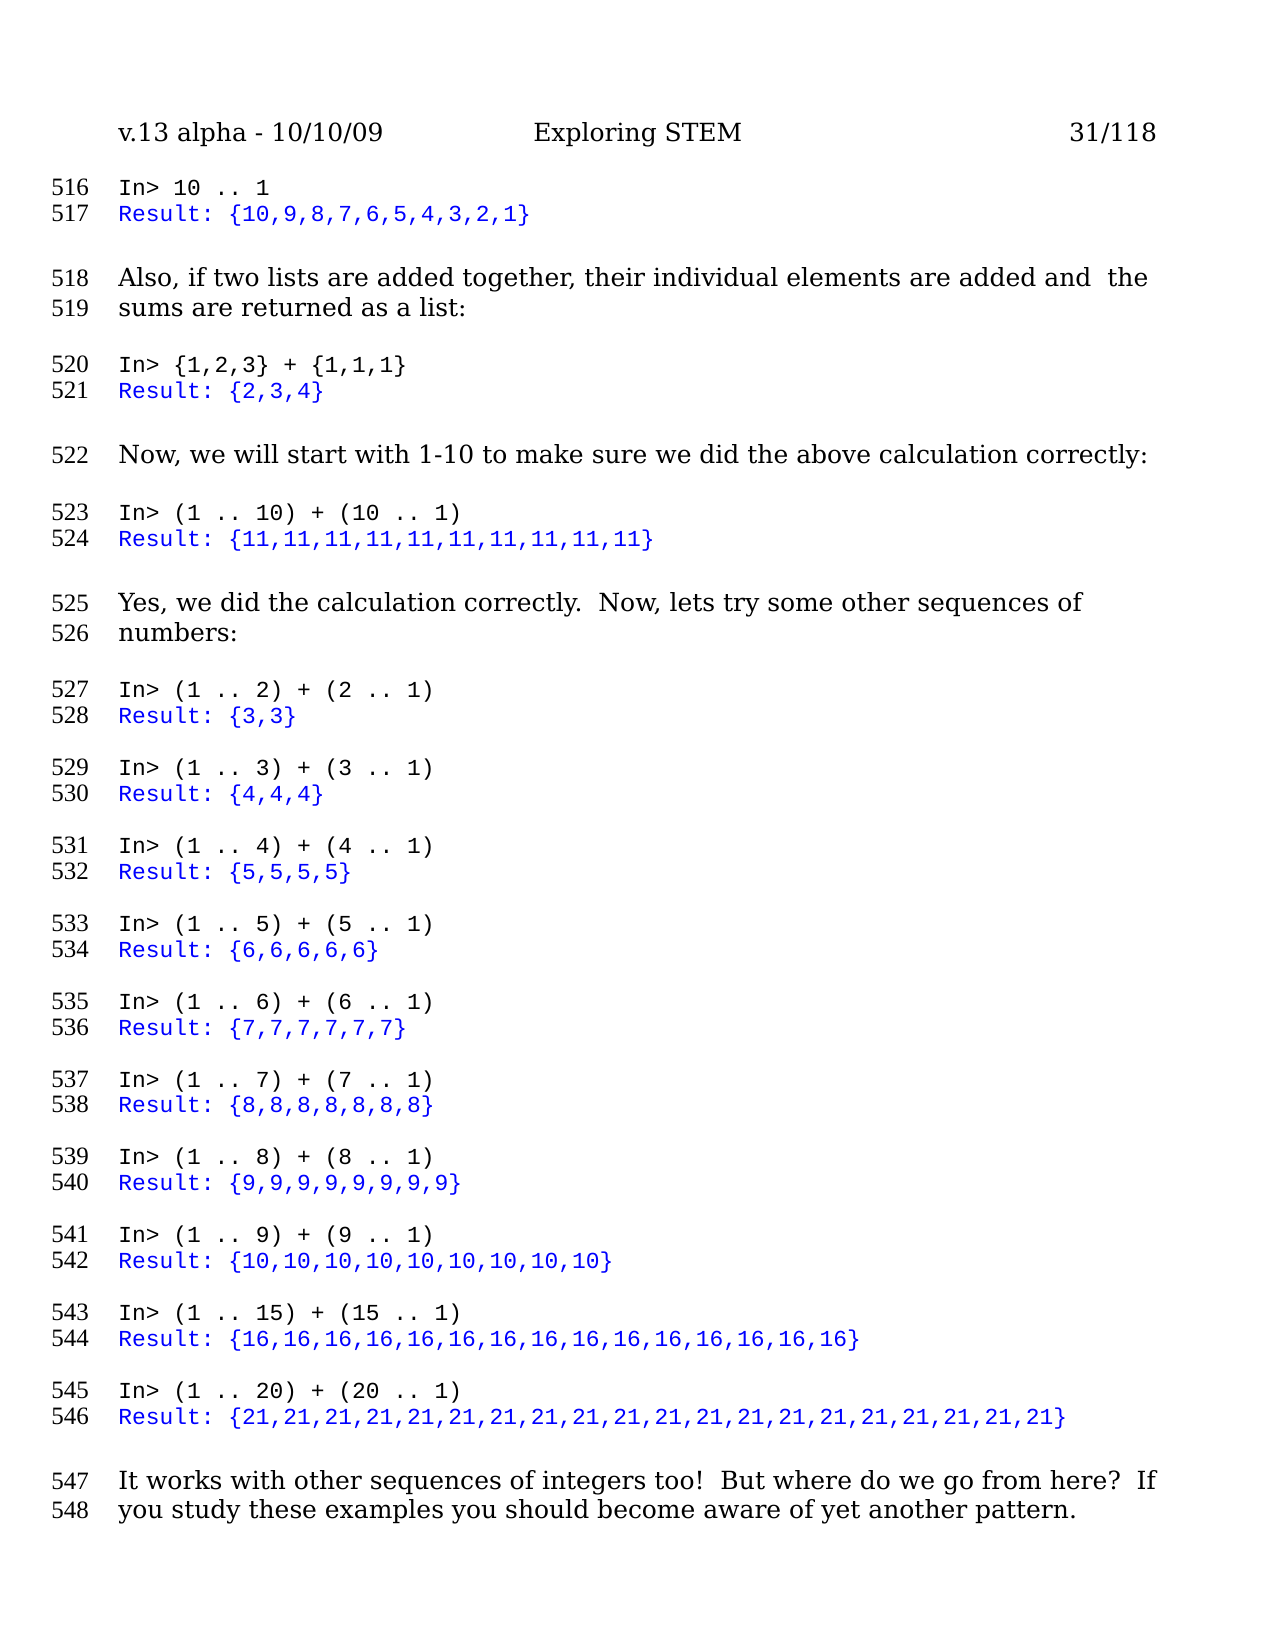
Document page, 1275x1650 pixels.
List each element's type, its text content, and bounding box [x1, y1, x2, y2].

text In> (1 .. 6) + (6 .. 1) [118, 990, 1157, 1016]
text In> (1 .. 2) + (2 .. 1) [118, 679, 1157, 705]
text In> (1 .. 9) + (9 .. 1) [118, 1223, 1157, 1249]
text In> (1 .. 5) + (5 .. 1) [118, 912, 1157, 938]
text Result: {21,21,21,21,21,21,21,21,21,21,21,21,21,21,21,21,21,21,21,21} [118, 1405, 1157, 1431]
text Yes, we did the calculation correctly. Now, lets try some other sequences of numbers: [118, 588, 1157, 647]
text Result: {9,9,9,9,9,9,9,9} [118, 1172, 1157, 1198]
text In> (1 .. 8) + (8 .. 1) [118, 1146, 1157, 1172]
text In> 10 .. 1 [118, 177, 1157, 203]
text In> (1 .. 15) + (15 .. 1) [118, 1301, 1157, 1327]
text Result: {5,5,5,5} [118, 860, 1157, 886]
text Result: {10,10,10,10,10,10,10,10,10} [118, 1249, 1157, 1275]
text Result: {8,8,8,8,8,8,8} [118, 1094, 1157, 1120]
text In> (1 .. 7) + (7 .. 1) [118, 1068, 1157, 1094]
text Result: {3,3} [118, 705, 1157, 731]
text Result: {10,9,8,7,6,5,4,3,2,1} [118, 203, 1157, 229]
text Also, if two lists are added together, their individual elements are added and the sums are returned as a list: [118, 263, 1157, 322]
text In> (1 .. 10) + (10 .. 1) [118, 502, 1157, 528]
text Result: {6,6,6,6,6} [118, 938, 1157, 964]
text It works with other sequences of integers too! But where do we go from here? If you study these examples you should become aware of yet another pattern. [118, 1466, 1157, 1524]
text Result: {16,16,16,16,16,16,16,16,16,16,16,16,16,16,16} [118, 1327, 1157, 1353]
text In> {1,2,3} + {1,1,1} [118, 354, 1157, 380]
text In> (1 .. 20) + (20 .. 1) [118, 1379, 1157, 1405]
text Result: {4,4,4} [118, 783, 1157, 808]
text Result: {2,3,4} [118, 380, 1157, 406]
text In> (1 .. 3) + (3 .. 1) [118, 757, 1157, 783]
text In> (1 .. 4) + (4 .. 1) [118, 834, 1157, 860]
text Result: {7,7,7,7,7,7} [118, 1016, 1157, 1042]
text Now, we will start with 1-10 to make sure we did the above calculation correctly: [118, 441, 1157, 470]
text Result: {11,11,11,11,11,11,11,11,11,11} [118, 528, 1157, 554]
